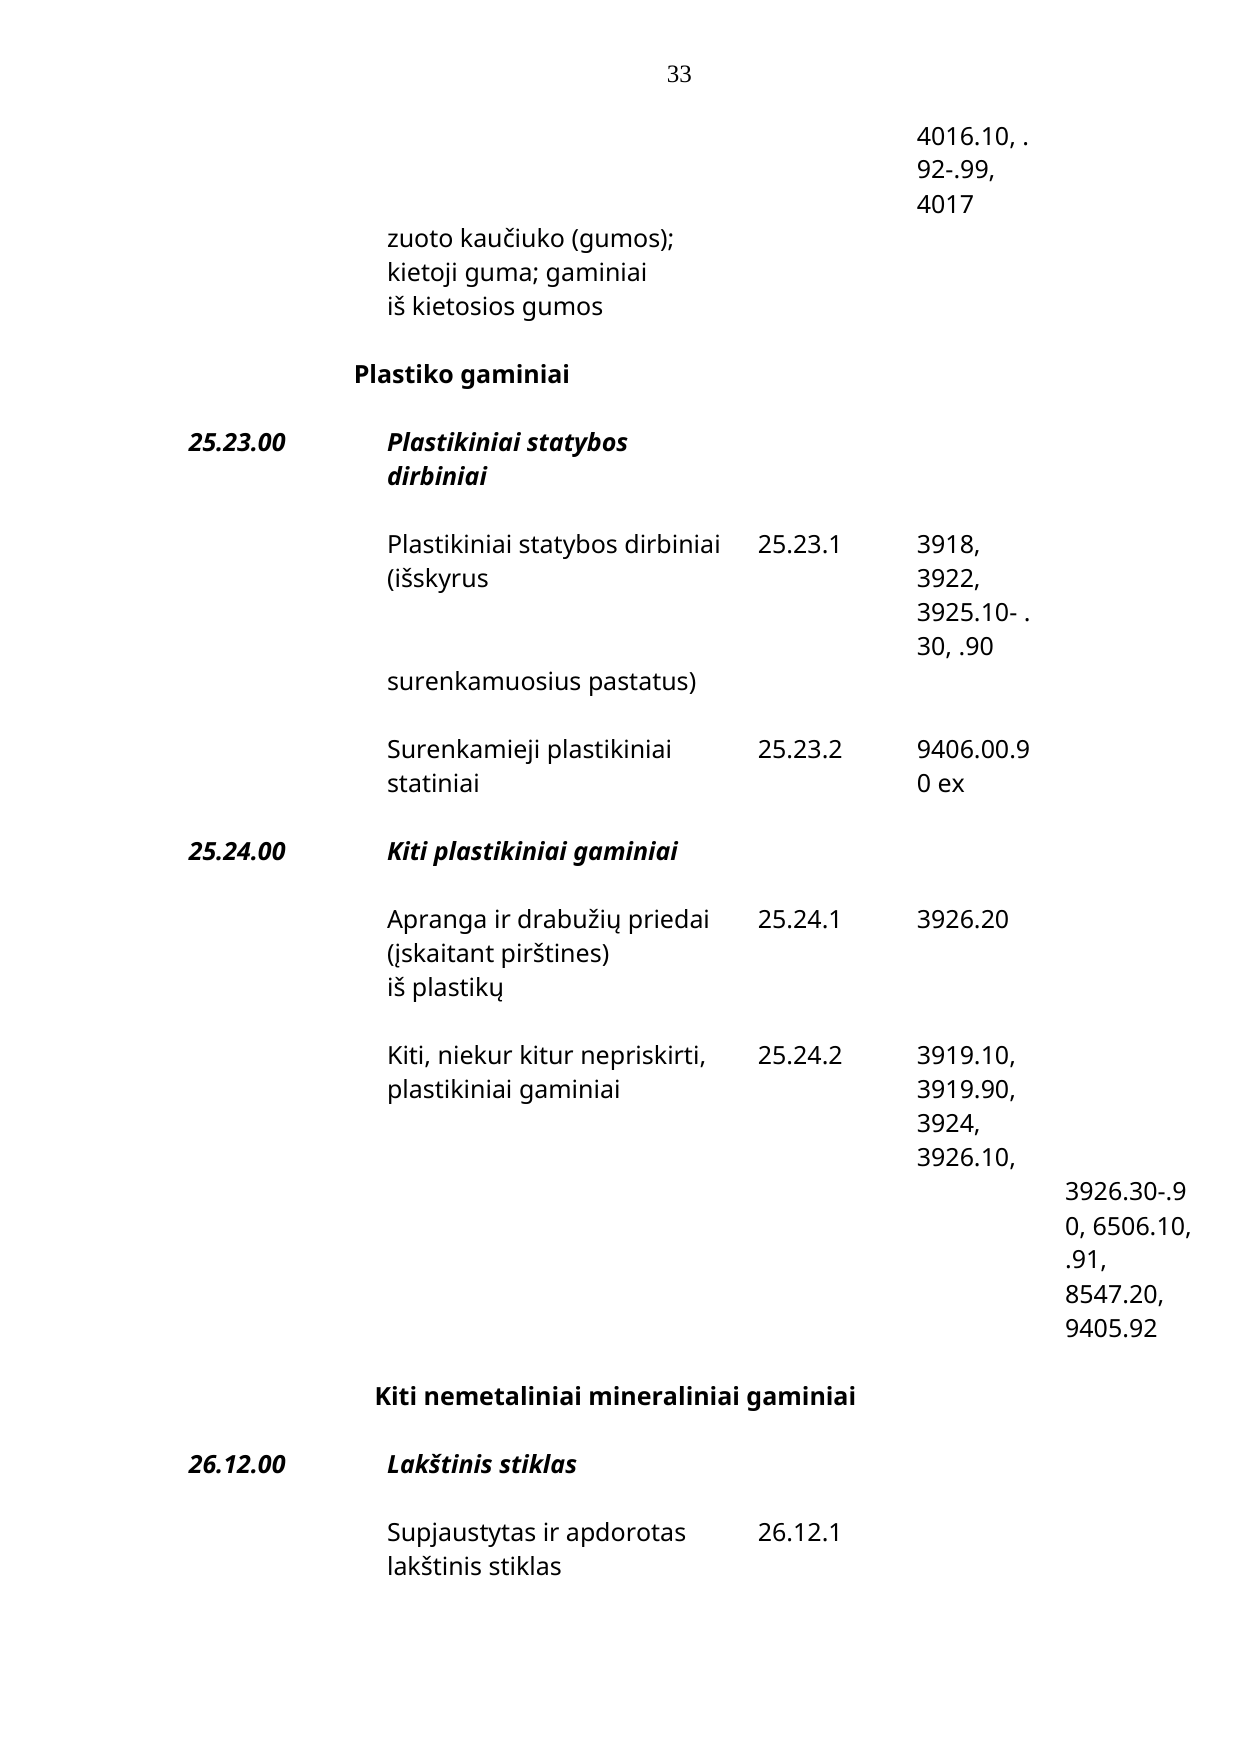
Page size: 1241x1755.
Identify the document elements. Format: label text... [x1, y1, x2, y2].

table_cell [177, 220, 323, 288]
table_cell Lakštinis stiklas [376, 1447, 746, 1481]
table_cell [1054, 391, 1204, 425]
table_cell 25.23.2 [746, 731, 905, 799]
table_cell [746, 357, 905, 391]
table_cell [323, 1038, 376, 1174]
table_cell iš plastikų [376, 970, 746, 1004]
table_cell [905, 323, 1054, 357]
table_cell [323, 663, 376, 697]
table_cell [1054, 731, 1204, 799]
table_cell [177, 391, 323, 425]
table_cell [376, 697, 746, 731]
table_cell [905, 220, 1054, 288]
table_cell [905, 1413, 1054, 1447]
table_cell [1054, 1344, 1204, 1378]
table_cell [746, 834, 905, 867]
table_cell [177, 868, 323, 902]
table_cell [1054, 1413, 1204, 1447]
table_cell iš kietosios gumos [376, 289, 746, 322]
table_cell [1054, 1038, 1204, 1174]
table_cell [746, 118, 905, 220]
table_cell zuoto kaučiuko (gumos); kietoji guma; gaminiai [376, 220, 746, 288]
table_cell [905, 391, 1054, 425]
table_cell [376, 1344, 746, 1378]
table_cell [1054, 323, 1204, 357]
table_cell 25.23.1 [746, 527, 905, 663]
table_cell [905, 1515, 1054, 1583]
table_cell [376, 1310, 746, 1344]
table_cell 9405.92 [1054, 1310, 1204, 1344]
table_cell [746, 1344, 905, 1378]
table_cell [905, 1447, 1054, 1481]
table_cell [323, 1447, 376, 1481]
table_cell [323, 1515, 376, 1583]
table_cell [323, 1583, 376, 1617]
table_cell Supjaustytas ir apdorotas lakštinis stiklas [376, 1515, 746, 1583]
table_cell [905, 289, 1054, 322]
table_cell [905, 697, 1054, 731]
table_cell [376, 1004, 746, 1038]
table_cell [746, 1481, 905, 1515]
table_cell [905, 493, 1054, 527]
table_cell [376, 118, 746, 220]
table_cell [746, 493, 905, 527]
table_cell [323, 731, 376, 799]
table_cell [323, 1174, 376, 1310]
table_cell [323, 902, 376, 970]
table_cell [177, 1174, 323, 1310]
table_cell Plastiko gaminiai [177, 357, 746, 391]
table_cell [323, 527, 376, 663]
table_cell [177, 1583, 323, 1617]
table_cell 25.24.2 [746, 1038, 905, 1174]
table_cell [177, 697, 323, 731]
table_cell [376, 493, 746, 527]
table_cell [323, 289, 376, 322]
table_cell [746, 663, 905, 697]
table_cell [1054, 357, 1204, 391]
table_cell [905, 1174, 1054, 1310]
table_cell [323, 799, 376, 833]
table_cell [1054, 493, 1204, 527]
table_cell [323, 1344, 376, 1378]
table_cell [746, 1004, 905, 1038]
table_cell [323, 1310, 376, 1344]
table_cell [1054, 220, 1204, 288]
table_cell [177, 527, 323, 663]
table_cell 26.12.1 [746, 1515, 905, 1583]
table_cell [177, 731, 323, 799]
table_cell 3918, 3922, 3925.10- .30, .90 [905, 527, 1054, 663]
table_cell [323, 834, 376, 867]
table_cell Kiti nemetaliniai mineraliniai gaminiai [177, 1379, 1054, 1412]
table_cell 3926.30-.90, 6506.10, .91, 8547.20, [1054, 1174, 1204, 1310]
table_cell [905, 834, 1054, 867]
table_cell [905, 970, 1054, 1004]
table_cell Kiti plastikiniai gaminiai [376, 834, 746, 867]
table_cell [323, 1481, 376, 1515]
table_cell [323, 1413, 376, 1447]
table_cell [323, 118, 376, 220]
table_cell [905, 868, 1054, 902]
table_cell [905, 1310, 1054, 1344]
table_cell [376, 391, 746, 425]
table_cell [1054, 970, 1204, 1004]
table_cell [746, 1310, 905, 1344]
table_cell [1054, 118, 1204, 220]
table_cell [1054, 663, 1204, 697]
table_cell [1054, 425, 1204, 493]
table_cell [746, 1447, 905, 1481]
table_cell [1054, 527, 1204, 663]
table_cell [323, 323, 376, 357]
table_cell [905, 1481, 1054, 1515]
table_cell [177, 1515, 323, 1583]
table_cell [177, 902, 323, 970]
table_cell 26.12.00 [177, 1447, 323, 1481]
table_cell [177, 493, 323, 527]
table_cell surenkamuosius pastatus) [376, 663, 746, 697]
table_cell [376, 1413, 746, 1447]
table_cell [323, 1004, 376, 1038]
table_cell [177, 1413, 323, 1447]
table_cell [1054, 289, 1204, 322]
table_cell [746, 391, 905, 425]
table_cell 4016.10, .92-.99, 4017 [905, 118, 1054, 220]
table_cell [177, 1038, 323, 1174]
table_cell Plastikiniai statybos dirbiniai (išskyrus [376, 527, 746, 663]
table_cell 9406.00.90 ex [905, 731, 1054, 799]
table_cell [905, 357, 1054, 391]
table_cell [177, 118, 323, 220]
table_cell [905, 1583, 1054, 1617]
table_cell [746, 697, 905, 731]
table_cell [177, 1004, 323, 1038]
table_cell [746, 1413, 905, 1447]
table_cell [1054, 1481, 1204, 1515]
table_cell Apranga ir drabužių priedai (įskaitant pirštines) [376, 902, 746, 970]
table_cell [905, 663, 1054, 697]
table_cell [376, 799, 746, 833]
table_cell [177, 1310, 323, 1344]
table_cell [323, 391, 376, 425]
table_cell [376, 1174, 746, 1310]
table_cell [1054, 1515, 1204, 1583]
table_cell [746, 220, 905, 288]
table_cell [1054, 1004, 1204, 1038]
table_cell Plastikiniai statybos dirbiniai [376, 425, 746, 493]
table_cell [376, 1583, 746, 1617]
table_cell 3926.20 [905, 902, 1054, 970]
table_cell [746, 323, 905, 357]
table_cell 25.24.1 [746, 902, 905, 970]
table_cell [905, 799, 1054, 833]
table_cell [323, 970, 376, 1004]
table_cell Kiti, niekur kitur nepriskirti, plastikiniai gaminiai [376, 1038, 746, 1174]
table_cell [177, 323, 323, 357]
table_cell [1054, 1583, 1204, 1617]
table_cell [746, 799, 905, 833]
table_cell [1054, 697, 1204, 731]
table_cell [746, 868, 905, 902]
table_cell [376, 323, 746, 357]
table_cell [177, 1344, 323, 1378]
table_cell [905, 1004, 1054, 1038]
table_cell [905, 425, 1054, 493]
table_cell 25.24.00 [177, 834, 323, 867]
table_cell [746, 289, 905, 322]
table_cell [376, 868, 746, 902]
table_cell [1054, 868, 1204, 902]
table_cell [1054, 902, 1204, 970]
table_cell [376, 1481, 746, 1515]
table_cell [177, 663, 323, 697]
table_cell [323, 220, 376, 288]
table_cell 3919.10, 3919.90, 3924, 3926.10, [905, 1038, 1054, 1174]
table_cell [323, 697, 376, 731]
table_cell [905, 1344, 1054, 1378]
table_cell [746, 1583, 905, 1617]
table_cell 25.23.00 [177, 425, 323, 493]
table_cell [323, 868, 376, 902]
table_cell [1054, 1447, 1204, 1481]
table_cell Surenkamieji plastikiniai statiniai [376, 731, 746, 799]
table_cell [746, 425, 905, 493]
table_cell [177, 1481, 323, 1515]
table_cell [746, 970, 905, 1004]
table_cell [323, 425, 376, 493]
table_cell [1054, 834, 1204, 867]
table_cell [1054, 1379, 1204, 1412]
table_cell [177, 970, 323, 1004]
table_cell [323, 493, 376, 527]
table_cell [177, 799, 323, 833]
table_cell [746, 1174, 905, 1310]
table_cell [177, 289, 323, 322]
table_cell [1054, 799, 1204, 833]
